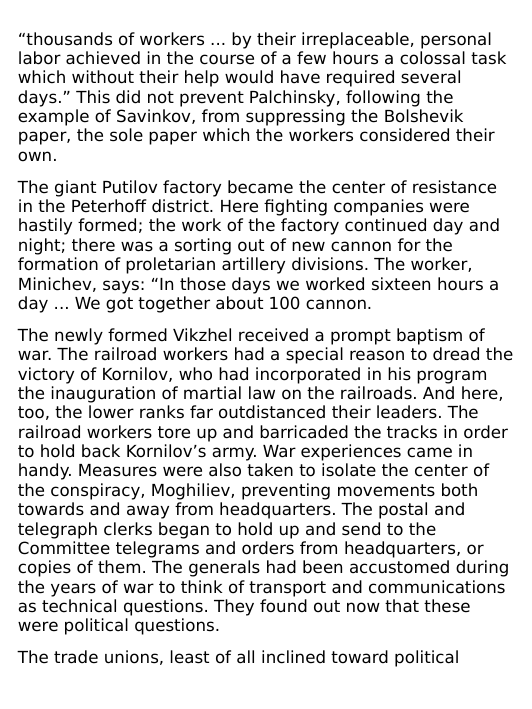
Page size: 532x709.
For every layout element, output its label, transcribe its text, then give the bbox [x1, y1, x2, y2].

text “thousands of workers ... by their irreplaceable, personal labor achieved in the course of a few hours a colossal task which without their help would have required several days.” This did not prevent Palchinsky, following the example of Savinkov, from suppressing the Bolshevik paper, the sole paper which the workers considered their own. [18, 29, 514, 165]
text The trade unions, least of all inclined toward political [18, 648, 514, 668]
text The giant Putilov factory became the center of resistance in the Peterhoff district. Here fighting companies were hastily formed; the work of the factory continued day and night; there was a sorting out of new cannon for the formation of proletarian artillery divisions. The worker, Minichev, says: “In those days we worked sixteen hours a day ... We got together about 100 cannon. [18, 178, 514, 313]
text The newly formed Vikzhel received a prompt baptism of war. The railroad workers had a special reason to dread the victory of Kornilov, who had incorporated in his program the inauguration of martial law on the railroads. And here, too, the lower ranks far outdistanced their leaders. The railroad workers tore up and barricaded the tracks in order to hold back Kornilov’s army. War experiences came in handy. Measures were also taken to isolate the center of the conspiracy, Moghiliev, preventing movements both towards and away from headquarters. The postal and telegraph clerks began to hold up and send to the Committee telegrams and orders from headquarters, or copies of them. The generals had been accustomed during the years of war to think of transport and communications as technical questions. They found out now that these were political questions. [18, 326, 514, 636]
